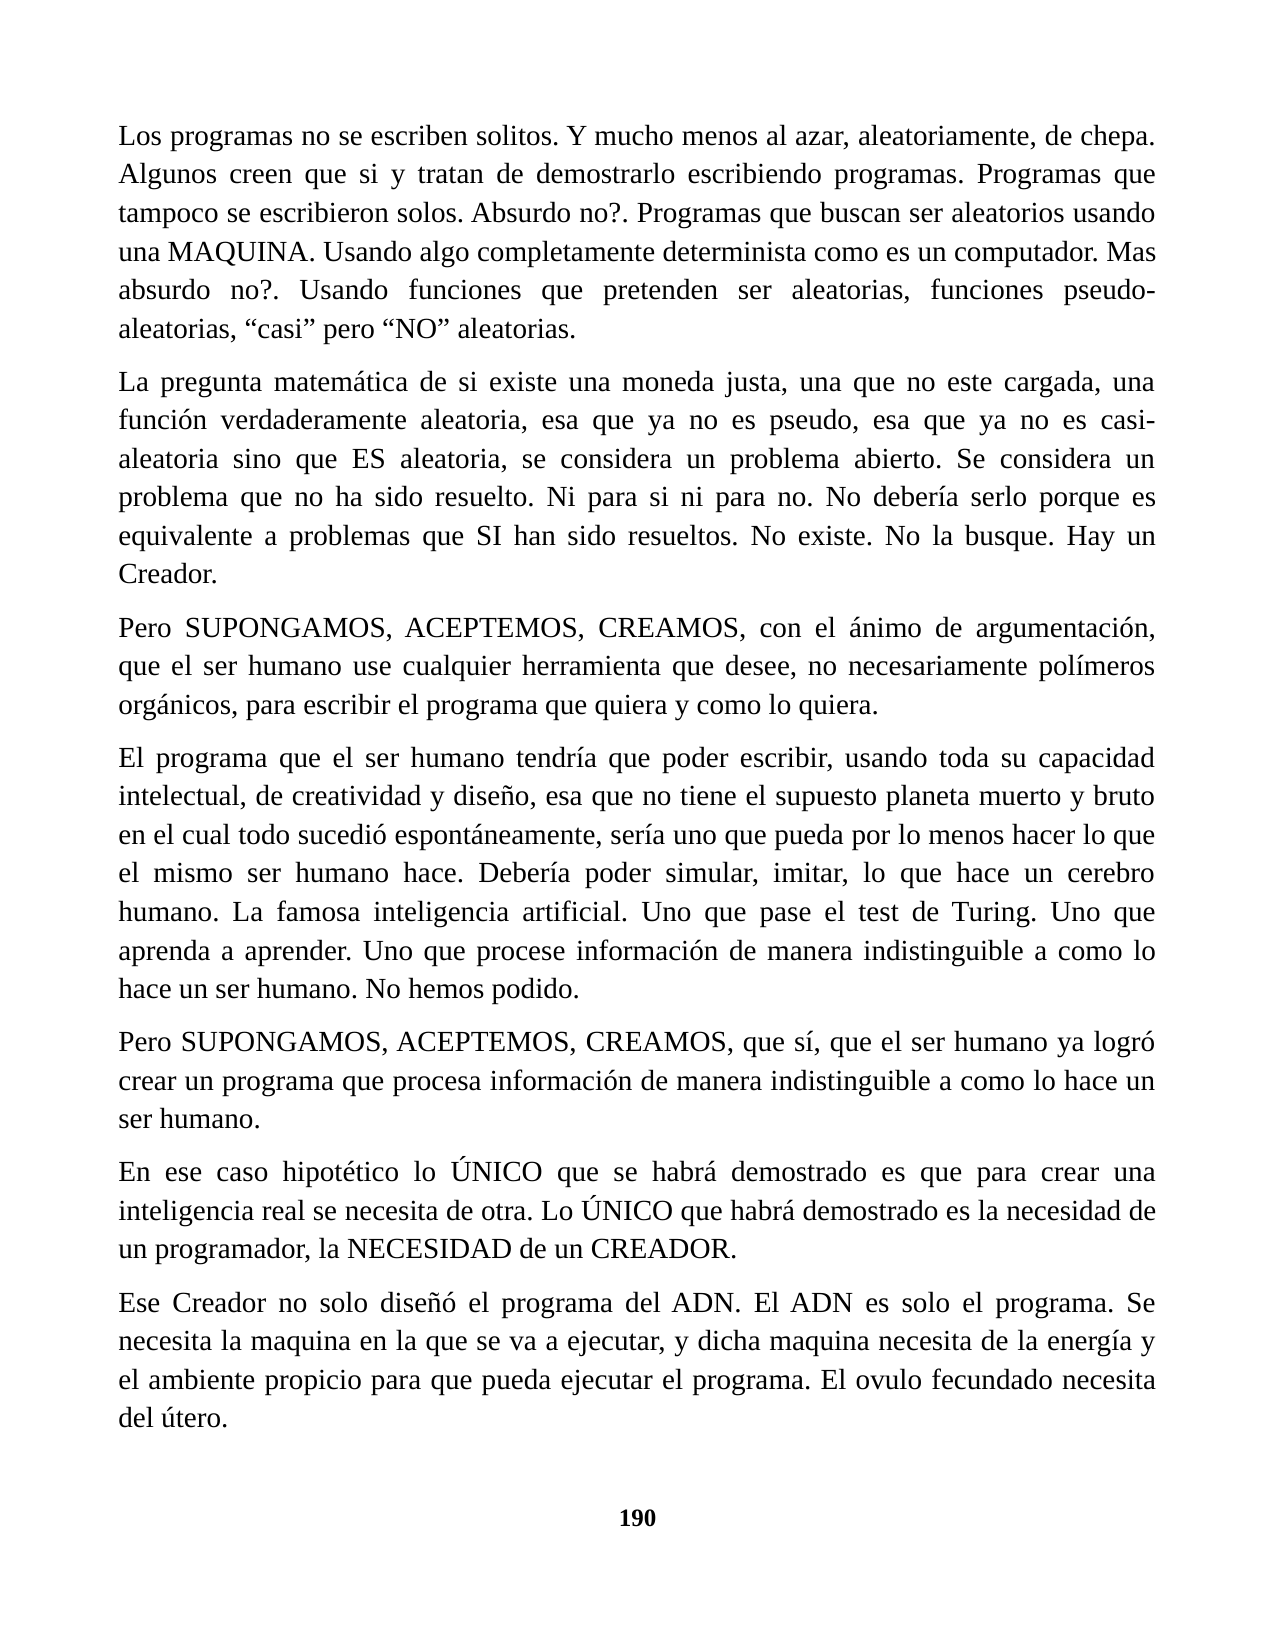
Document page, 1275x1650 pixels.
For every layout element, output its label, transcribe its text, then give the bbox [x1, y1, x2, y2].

text Pero SUPONGAMOS, ACEPTEMOS, CREAMOS, con el ánimo de argumentación, que el ser humano use cualquier herramienta que desee, no necesariamente polímeros orgánicos, para escribir el programa que quiera y como lo quiera. [118, 610, 1157, 720]
text La pregunta matemática de si existe una moneda justa, una que no este cargada, una función verdaderamente aleatoria, esa que ya no es pseudo, esa que ya no es casi-aleatoria sino que ES aleatoria, se considera un problema abierto. Se considera un problema que no ha sido resuelto. Ni para si ni para no. No debería serlo porque es equivalente a problemas que SI han sido resueltos. No existe. No la busque. Hay un Creador. [118, 364, 1157, 590]
text Ese Creador no solo diseñó el programa del ADN. El ADN es solo el programa. Se necesita la maquina en la que se va a ejecutar, y dicha maquina necesita de la energía y el ambiente propicio para que pueda ejecutar el programa. El ovulo fecundado necesita del útero. [118, 1285, 1157, 1434]
text Los programas no se escriben solitos. Y mucho menos al azar, aleatoriamente, de chepa. Algunos creen que si y tratan de demostrarlo escribiendo programas. Programas que tampoco se escribieron solos. Absurdo no?. Programas que buscan ser aleatorios usando una MAQUINA. Usando algo completamente determinista como es un computador. Mas absurdo no?. Usando funciones que pretenden ser aleatorias, funciones pseudo-aleatorias, “casi” pero “NO” aleatorias. [118, 118, 1157, 344]
text Pero SUPONGAMOS, ACEPTEMOS, CREAMOS, que sí, que el ser humano ya logró crear un programa que procesa información de manera indistinguible a como lo hace un ser humano. [118, 1024, 1157, 1135]
text El programa que el ser humano tendría que poder escribir, usando toda su capacidad intelectual, de creatividad y diseño, esa que no tiene el supuesto planeta muerto y bruto en el cual todo sucedió espontáneamente, sería uno que pueda por lo menos hacer lo que el mismo ser humano hace. Debería poder simular, imitar, lo que hace un cerebro humano. La famosa inteligencia artificial. Uno que pase el test de Turing. Uno que aprenda a aprender. Uno que procese información de manera indistinguible a como lo hace un ser humano. No hemos podido. [118, 740, 1157, 1005]
text En ese caso hipotético lo ÚNICO que se habrá demostrado es que para crear una inteligencia real se necesita de otra. Lo ÚNICO que habrá demostrado es la necesidad de un programador, la NECESIDAD de un CREADOR. [118, 1154, 1157, 1265]
